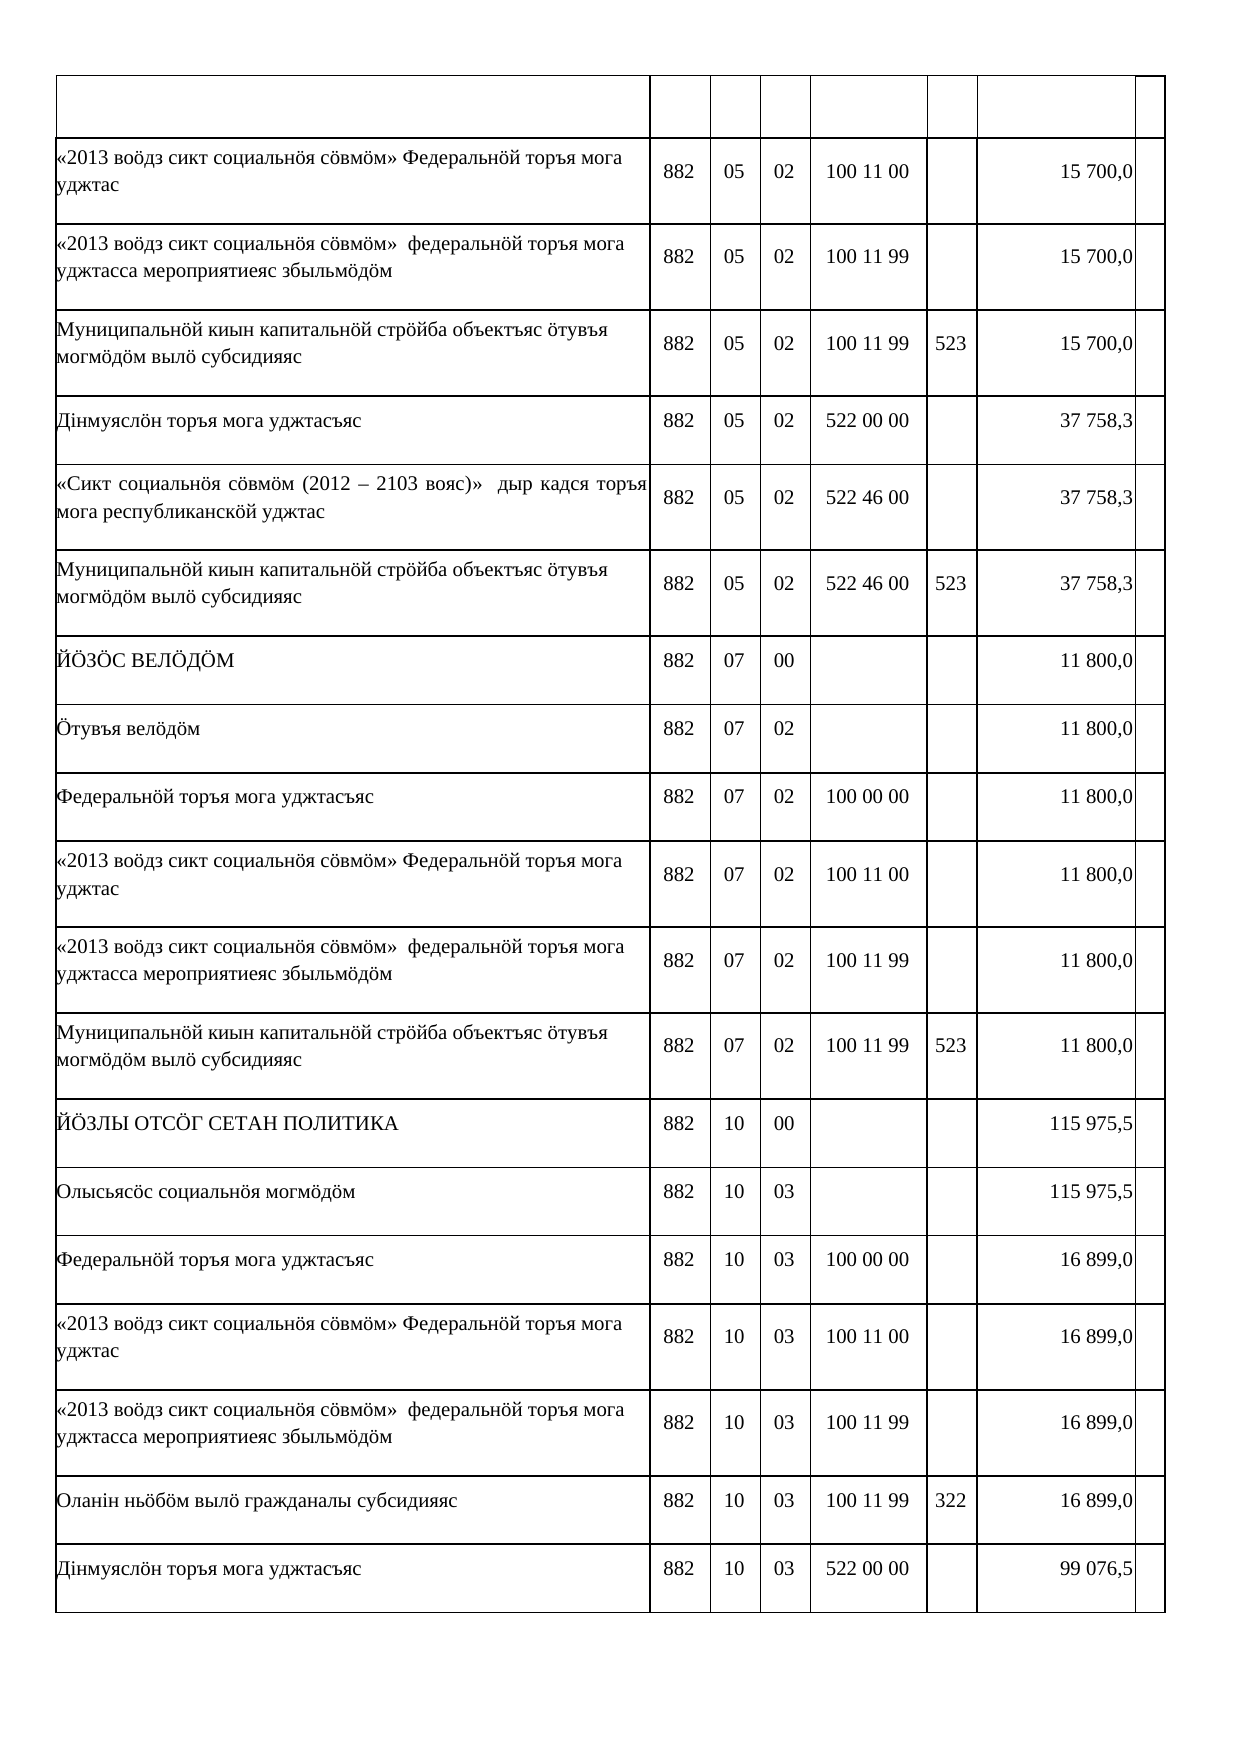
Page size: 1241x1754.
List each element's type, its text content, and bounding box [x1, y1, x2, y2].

table_cell 882 [651, 1014, 710, 1098]
table_cell 02 [761, 1014, 810, 1098]
table_cell 100 11 99 [811, 1391, 926, 1475]
table_cell «2013 воӧдз сикт социальнӧя сӧвмӧм» Федеральнӧй торъя мога уджтас [57, 139, 649, 223]
table_cell 07 [711, 774, 760, 840]
table_cell 882 [651, 1168, 710, 1235]
table_cell [928, 637, 976, 704]
table_cell «2013 воӧдз сикт социальнӧя сӧвмӧм» федеральнӧй торъя мога уджтасса мероприятиеяс збыльмӧдӧм [57, 1391, 649, 1475]
table_cell [1136, 928, 1164, 1012]
table_cell 100 11 99 [811, 1014, 926, 1098]
table_cell «Сикт социальнӧя сӧвмӧм (2012 – 2103 вояс)» дыр кадся торъя мога республиканскӧй уджтас [57, 465, 649, 549]
table_cell 11 800,0 [978, 928, 1135, 1012]
table_cell [1136, 774, 1164, 840]
table_cell [928, 1100, 976, 1166]
table_cell [928, 397, 976, 463]
table_cell 882 [651, 1305, 710, 1389]
table_cell 100 11 00 [811, 1305, 926, 1389]
table_cell «2013 воӧдз сикт социальнӧя сӧвмӧм» федеральнӧй торъя мога уджтасса мероприятиеяс збыльмӧдӧм [57, 225, 649, 309]
table_cell 882 [651, 551, 710, 635]
table_cell 05 [711, 225, 760, 309]
table_cell [1136, 705, 1164, 772]
table_header [811, 76, 927, 137]
table_cell Федеральнӧй торъя мога уджтасъяс [57, 774, 649, 840]
table_cell [1136, 1100, 1164, 1166]
table_cell Дінмуяслӧн торъя мога уджтасъяс [57, 1545, 649, 1612]
table_cell 10 [711, 1391, 760, 1475]
table_cell [1136, 225, 1164, 309]
table_cell 15 700,0 [978, 139, 1135, 223]
table_cell 882 [651, 842, 710, 926]
table_cell 522 46 00 [811, 551, 926, 635]
table_cell [928, 705, 976, 772]
table_cell [1136, 139, 1164, 223]
table_cell 882 [651, 705, 710, 772]
table_cell 10 [711, 1168, 760, 1235]
table_cell [1136, 637, 1164, 704]
table_cell 02 [761, 928, 810, 1012]
table_cell 02 [761, 139, 810, 223]
table_cell 882 [651, 397, 710, 463]
table_cell 03 [761, 1545, 810, 1612]
table_cell 10 [711, 1100, 760, 1166]
table_cell ЙӦЗӦС ВЕЛӦДӦМ [57, 637, 649, 704]
table_cell 523 [928, 551, 976, 635]
table_cell 11 800,0 [978, 705, 1135, 772]
table_cell [811, 1168, 926, 1235]
table_cell 05 [711, 311, 760, 395]
table_cell 07 [711, 705, 760, 772]
table_cell 882 [651, 1236, 710, 1303]
table_cell [1136, 311, 1164, 395]
table_cell 37 758,3 [978, 551, 1135, 635]
table_cell [928, 1168, 976, 1235]
table_cell 05 [711, 551, 760, 635]
table_cell Дінмуяслӧн торъя мога уджтасъяс [57, 397, 649, 463]
table_cell 03 [761, 1236, 810, 1303]
table_cell 11 800,0 [978, 637, 1135, 704]
table_cell 882 [651, 774, 710, 840]
table_cell 07 [711, 842, 760, 926]
table_cell 07 [711, 928, 760, 1012]
table_cell «2013 воӧдз сикт социальнӧя сӧвмӧм» Федеральнӧй торъя мога уджтас [57, 842, 649, 926]
table_cell [1136, 1236, 1164, 1303]
table_cell 16 899,0 [978, 1305, 1135, 1389]
table_cell 522 46 00 [811, 465, 926, 549]
table_cell 05 [711, 465, 760, 549]
table_cell 00 [761, 1100, 810, 1166]
table_header [651, 76, 710, 137]
table_cell 882 [651, 465, 710, 549]
table_cell 10 [711, 1305, 760, 1389]
table_cell 100 00 00 [811, 1236, 926, 1303]
table_cell [1136, 551, 1164, 635]
table_cell 05 [711, 397, 760, 463]
table_cell 02 [761, 225, 810, 309]
table_cell [928, 928, 976, 1012]
table_cell 05 [711, 139, 760, 223]
table_cell [811, 637, 926, 704]
table_cell 11 800,0 [978, 1014, 1135, 1098]
table_cell 15 700,0 [978, 225, 1135, 309]
table_cell 03 [761, 1305, 810, 1389]
table_cell 37 758,3 [978, 397, 1135, 463]
table_cell 882 [651, 928, 710, 1012]
table_header [1136, 77, 1164, 137]
table_cell [1136, 465, 1164, 549]
table_cell Федеральнӧй торъя мога уджтасъяс [57, 1236, 649, 1303]
table_header [711, 76, 760, 137]
table_cell 100 11 99 [811, 225, 926, 309]
table_cell 07 [711, 1014, 760, 1098]
table_cell 02 [761, 842, 810, 926]
table_cell 882 [651, 1477, 710, 1543]
table_cell 15 700,0 [978, 311, 1135, 395]
table_cell 02 [761, 397, 810, 463]
table_cell [1136, 1391, 1164, 1475]
table_cell 882 [651, 311, 710, 395]
table_cell [811, 1100, 926, 1166]
table_cell 100 11 00 [811, 139, 926, 223]
table_cell [1136, 397, 1164, 463]
table_cell 882 [651, 1100, 710, 1166]
table_cell 115 975,5 [978, 1168, 1135, 1235]
table_cell 523 [928, 1014, 976, 1098]
table_cell 16 899,0 [978, 1236, 1135, 1303]
table_cell [928, 1391, 976, 1475]
table_header [978, 76, 1135, 137]
table_cell 882 [651, 637, 710, 704]
table_cell [928, 774, 976, 840]
table_cell 00 [761, 637, 810, 704]
table_cell ЙӦЗЛЫ ОТСӦГ СЕТАН ПОЛИТИКА [57, 1100, 649, 1166]
table_cell [811, 705, 926, 772]
table_cell 02 [761, 774, 810, 840]
table_header [928, 76, 977, 137]
table_cell 03 [761, 1391, 810, 1475]
table_cell 02 [761, 465, 810, 549]
table_cell 16 899,0 [978, 1391, 1135, 1475]
table_cell 522 00 00 [811, 1545, 926, 1612]
table_cell 02 [761, 311, 810, 395]
table_cell 11 800,0 [978, 842, 1135, 926]
table_cell [1136, 1168, 1164, 1235]
table_cell 10 [711, 1545, 760, 1612]
table_cell [928, 1545, 976, 1612]
table_cell 522 00 00 [811, 397, 926, 463]
table_cell «2013 воӧдз сикт социальнӧя сӧвмӧм» Федеральнӧй торъя мога уджтас [57, 1305, 649, 1389]
table_cell [1136, 1477, 1164, 1543]
table_cell 100 11 99 [811, 1477, 926, 1543]
table_cell [928, 842, 976, 926]
table_cell [928, 1305, 976, 1389]
table_cell Ӧтувъя велӧдӧм [57, 705, 649, 772]
table_cell Олысьясӧс социальнӧя могмӧдӧм [57, 1168, 649, 1235]
table_cell 11 800,0 [978, 774, 1135, 840]
table_cell 882 [651, 225, 710, 309]
table_cell 100 11 99 [811, 928, 926, 1012]
table_cell [928, 465, 976, 549]
table_header [57, 76, 649, 137]
table_cell «2013 воӧдз сикт социальнӧя сӧвмӧм» федеральнӧй торъя мога уджтасса мероприятиеяс збыльмӧдӧм [57, 928, 649, 1012]
table_cell 882 [651, 1545, 710, 1612]
table_cell 322 [928, 1477, 976, 1543]
table_cell 882 [651, 1391, 710, 1475]
table_cell Муниципальнӧй киын капитальнӧй стрӧйба объектъяс ӧтувъя могмӧдӧм вылӧ субсидияяс [57, 311, 649, 395]
table_cell Муниципальнӧй киын капитальнӧй стрӧйба объектъяс ӧтувъя могмӧдӧм вылӧ субсидияяс [57, 1014, 649, 1098]
table_cell 16 899,0 [978, 1477, 1135, 1543]
table_cell Муниципальнӧй киын капитальнӧй стрӧйба объектъяс ӧтувъя могмӧдӧм вылӧ субсидияяс [57, 551, 649, 635]
table_cell [928, 225, 976, 309]
table_cell 02 [761, 551, 810, 635]
table_cell 07 [711, 637, 760, 704]
table_cell [1136, 1305, 1164, 1389]
table_cell 37 758,3 [978, 465, 1135, 549]
table_cell 100 11 99 [811, 311, 926, 395]
table_cell 03 [761, 1477, 810, 1543]
table_cell 523 [928, 311, 976, 395]
table_cell 02 [761, 705, 810, 772]
table_cell 115 975,5 [978, 1100, 1135, 1166]
table_cell 882 [651, 139, 710, 223]
table_cell [1136, 842, 1164, 926]
table_cell [928, 139, 976, 223]
table_cell 99 076,5 [978, 1545, 1135, 1612]
table_header [761, 76, 810, 137]
table_cell 03 [761, 1168, 810, 1235]
table_cell 10 [711, 1236, 760, 1303]
table_cell 100 11 00 [811, 842, 926, 926]
table_cell 10 [711, 1477, 760, 1543]
table_cell [1136, 1545, 1164, 1612]
table_cell [1136, 1014, 1164, 1098]
table_cell [928, 1236, 976, 1303]
table_cell 100 00 00 [811, 774, 926, 840]
table_cell Оланін ньӧбӧм вылӧ гражданалы субсидияяс [57, 1477, 649, 1543]
